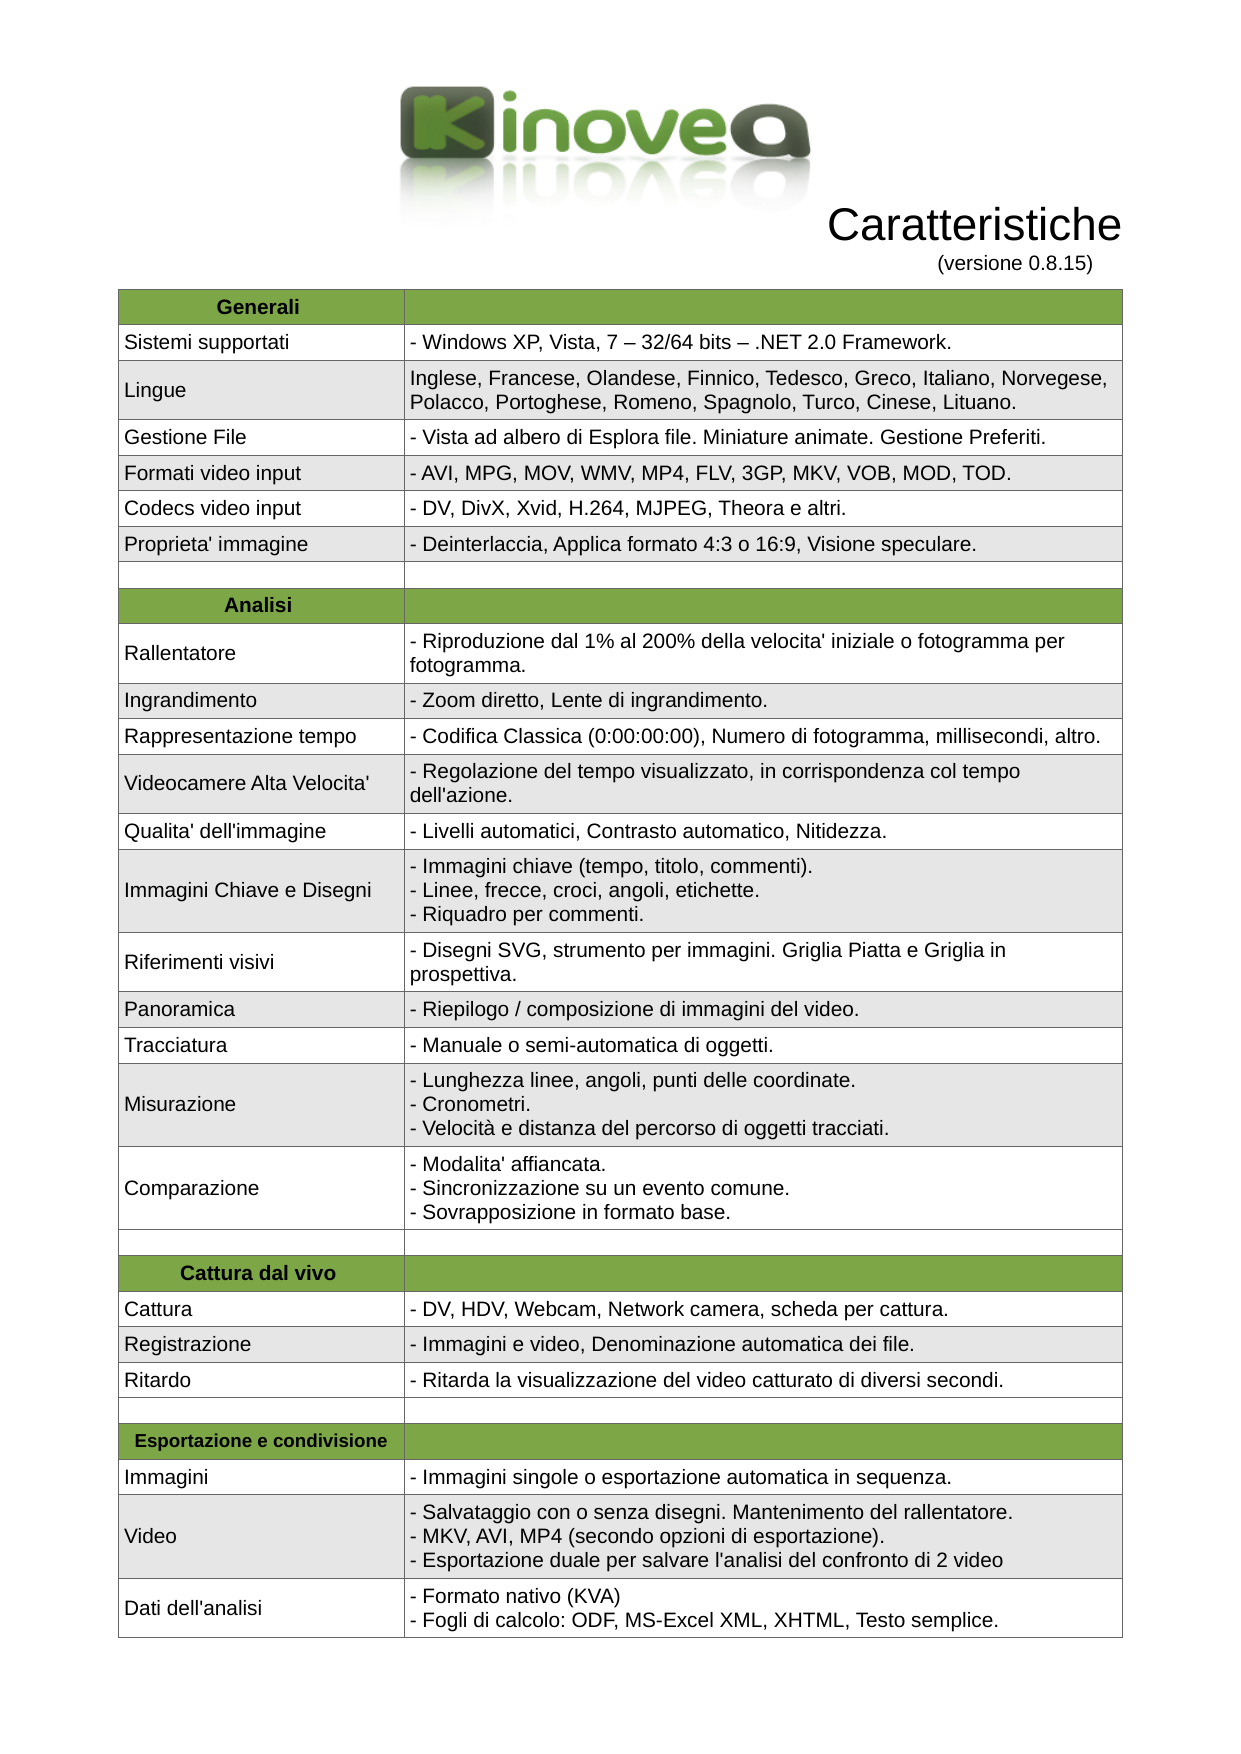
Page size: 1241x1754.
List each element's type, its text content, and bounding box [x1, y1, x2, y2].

table_cell - Riepilogo / composizione di immagini del video. [405, 992, 1122, 1027]
table_cell - Disegni SVG, strumento per immagini. Griglia Piatta e Griglia in prospettiva. [405, 933, 1122, 991]
table_cell - Zoom diretto, Lente di ingrandimento. [405, 684, 1122, 718]
table_cell Panoramica [119, 992, 404, 1027]
table_cell [405, 1398, 1122, 1423]
table_cell - Codifica Classica (0:00:00:00), Numero di fotogramma, millisecondi, altro. [405, 719, 1122, 753]
table_cell Videocamere Alta Velocita' [119, 755, 404, 813]
table_cell - Regolazione del tempo visualizzato, in corrispondenza col tempo dell'azione. [405, 755, 1122, 813]
table_cell Immagini [119, 1460, 404, 1494]
table_cell Riferimenti visivi [119, 933, 404, 991]
table_cell Ingrandimento [119, 684, 404, 718]
table_cell - Immagini chiave (tempo, titolo, commenti). - Linee, frecce, croci, angoli, etichette. - Riquadro per commenti. [405, 850, 1122, 932]
table_cell [405, 1256, 1122, 1291]
table_cell Ritardo [119, 1363, 404, 1397]
table_cell - DV, DivX, Xvid, H.264, MJPEG, Theora e altri. [405, 491, 1122, 526]
table_cell [405, 562, 1122, 587]
table_cell - Formato nativo (KVA) - Fogli di calcolo: ODF, MS-Excel XML, XHTML, Testo semplice. [405, 1579, 1122, 1637]
picture [396, 82, 816, 229]
table_cell - Riproduzione dal 1% al 200% della velocita' iniziale o fotogramma per fotogramma. [405, 624, 1122, 682]
table_cell - Windows XP, Vista, 7 – 32/64 bits – .NET 2.0 Framework. [405, 325, 1122, 360]
text Caratteristiche [118, 198, 1122, 251]
table_cell Lingue [119, 361, 404, 419]
table_cell [405, 1424, 1122, 1459]
table_cell Formati video input [119, 456, 404, 490]
table_cell - Vista ad albero di Esplora file. Miniature animate. Gestione Preferiti. [405, 420, 1122, 455]
table_cell Analisi [119, 589, 404, 623]
table_cell Esportazione e condivisione [119, 1424, 404, 1459]
table_cell Cattura [119, 1292, 404, 1326]
table_cell - Lunghezza linee, angoli, punti delle coordinate. - Cronometri. - Velocità e distanza del percorso di oggetti tracciati. [405, 1064, 1122, 1146]
table_cell Qualita' dell'immagine [119, 814, 404, 848]
table_cell Misurazione [119, 1064, 404, 1146]
table_cell - Livelli automatici, Contrasto automatico, Nitidezza. [405, 814, 1122, 848]
table_cell - DV, HDV, Webcam, Network camera, scheda per cattura. [405, 1292, 1122, 1326]
table_cell [119, 562, 404, 587]
table_cell Video [119, 1495, 404, 1578]
table_cell Gestione File [119, 420, 404, 455]
table_cell [405, 589, 1122, 623]
table_cell - Manuale o semi-automatica di oggetti. [405, 1028, 1122, 1062]
table_cell Tracciatura [119, 1028, 404, 1062]
table_cell Comparazione [119, 1147, 404, 1229]
table_cell [119, 1398, 404, 1423]
table_cell Rappresentazione tempo [119, 719, 404, 753]
table_cell [119, 1230, 404, 1255]
table_cell Proprieta' immagine [119, 527, 404, 561]
table_cell Inglese, Francese, Olandese, Finnico, Tedesco, Greco, Italiano, Norvegese, Polacco, Portoghese, Romeno, Spagnolo, Turco, Cinese, Lituano. [405, 361, 1122, 419]
table_cell Codecs video input [119, 491, 404, 526]
table_cell Registrazione [119, 1327, 404, 1362]
table_cell Immagini Chiave e Disegni [119, 850, 404, 932]
table_cell Cattura dal vivo [119, 1256, 404, 1291]
table_cell Sistemi supportati [119, 325, 404, 360]
table_header Generali [119, 290, 404, 324]
table_cell Rallentatore [119, 624, 404, 682]
table_cell - Immagini singole o esportazione automatica in sequenza. [405, 1460, 1122, 1494]
table_header [405, 290, 1122, 324]
table_cell [405, 1230, 1122, 1255]
table_cell - Modalita' affiancata. - Sincronizzazione su un evento comune. - Sovrapposizione in formato base. [405, 1147, 1122, 1229]
table_cell Dati dell'analisi [119, 1579, 404, 1637]
table_cell - AVI, MPG, MOV, WMV, MP4, FLV, 3GP, MKV, VOB, MOD, TOD. [405, 456, 1122, 490]
text (versione 0.8.15) [118, 251, 1122, 274]
table_cell - Salvataggio con o senza disegni. Mantenimento del rallentatore. - MKV, AVI, MP4 (secondo opzioni di esportazione). - Esportazione duale per salvare l'analisi del confronto di 2 video [405, 1495, 1122, 1578]
table_cell - Deinterlaccia, Applica formato 4:3 o 16:9, Visione speculare. [405, 527, 1122, 561]
table_cell - Immagini e video, Denominazione automatica dei file. [405, 1327, 1122, 1362]
table_cell - Ritarda la visualizzazione del video catturato di diversi secondi. [405, 1363, 1122, 1397]
